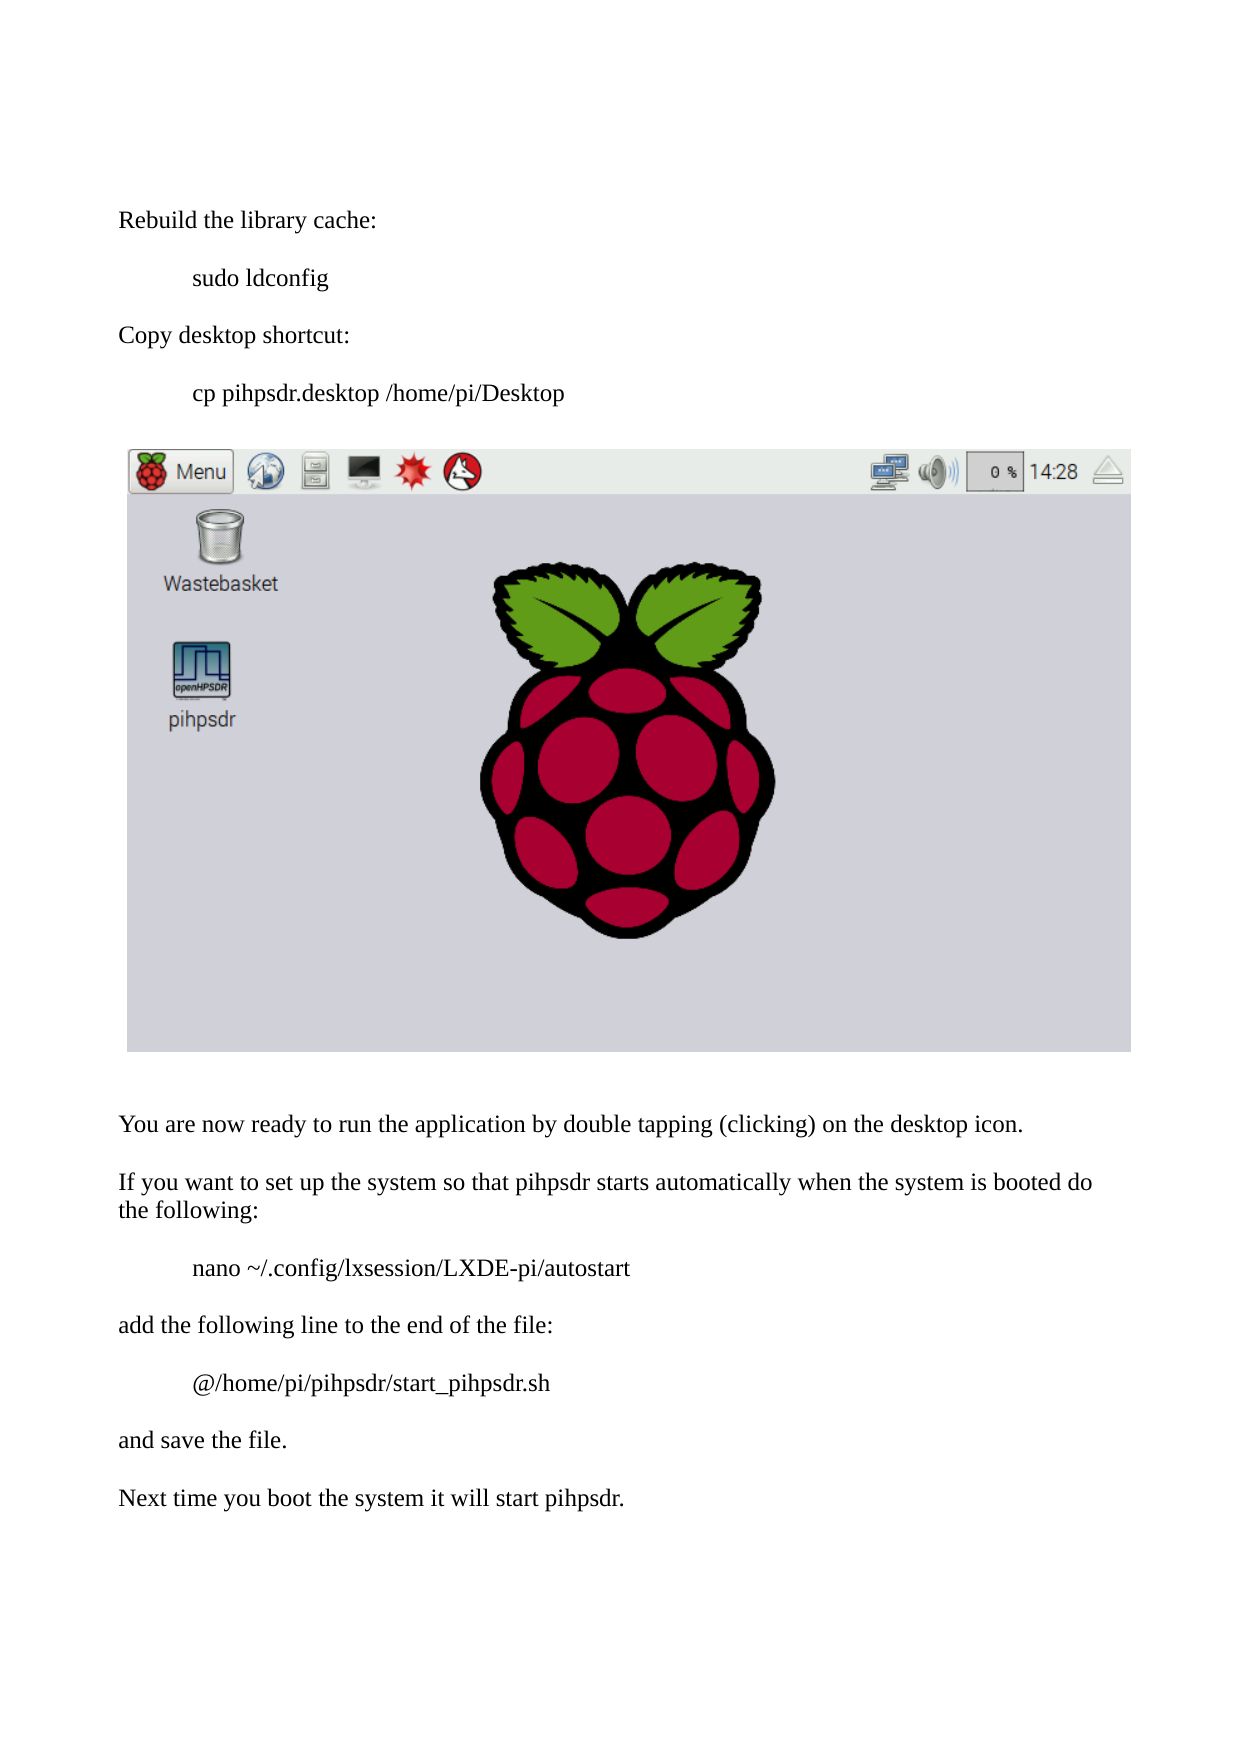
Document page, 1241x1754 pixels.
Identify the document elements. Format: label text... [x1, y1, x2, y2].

text sudo ldconfig [192, 263, 1122, 291]
text If you want to set up the system so that pihpsdr starts automatically when the system is booted do the following: [118, 1167, 1122, 1224]
text @/home/pi/pihpsdr/start_pihpsdr.sh [192, 1368, 1122, 1397]
text and save the file. [118, 1426, 1122, 1454]
text add the following line to the end of the file: [118, 1311, 1122, 1339]
text nano ~/.config/lxsession/LXDE-pi/autostart [192, 1253, 1122, 1282]
text Rebuild the library cache: [118, 205, 1122, 234]
text Copy desktop shortcut: [118, 320, 1122, 349]
text Next time you boot the system it will start pihpsdr. [118, 1483, 1122, 1512]
text You are now ready to run the application by double tapping (clicking) on the desktop icon. [118, 1109, 1122, 1138]
text cp pihpsdr.desktop /home/pi/Desktop [118, 378, 1122, 406]
picture [127, 449, 1131, 1052]
